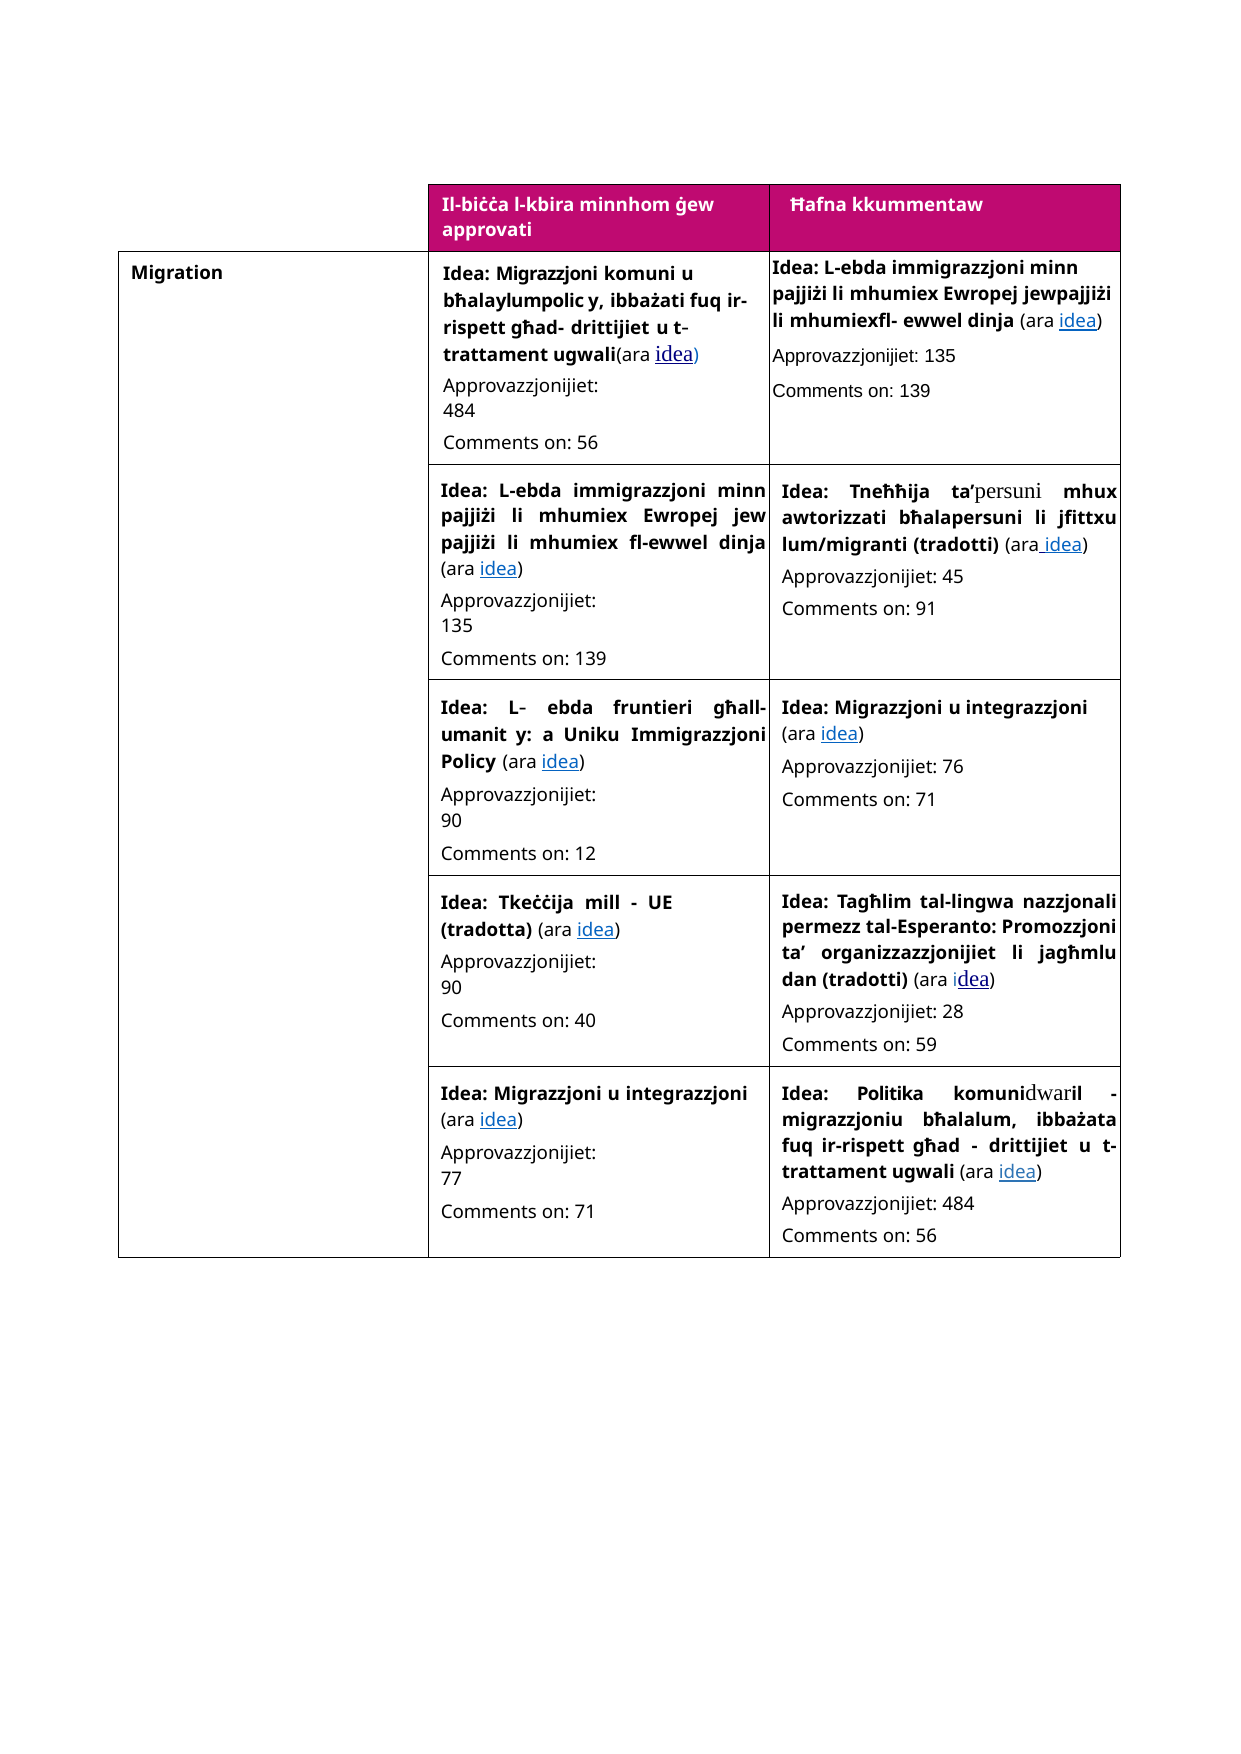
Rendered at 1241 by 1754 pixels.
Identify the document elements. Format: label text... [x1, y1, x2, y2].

table_cell Idea: L-ebda immigrazzjoni minn pajjiżi li mhumiex Ewropej jew pajjiżi li mhumiex fl-ewwel dinja (ara idea) Approvazzjonijiet: 135 Comments on: 139 [429, 465, 769, 679]
table_cell Idea: Politika komunidwaril - migrazzjoniu bħalalum, ibbażata fuq ir-rispett għad - drittijiet u t-trattament ugwali (ara idea) Approvazzjonijiet: 484 Comments on: 56 [770, 1067, 1120, 1257]
table_header [118, 184, 428, 251]
table_cell Idea: L- ebda fruntieri għall- umanit y: a Uniku Immigrazzjoni Policy (ara idea) Approvazzjonijiet: 90 Comments on: 12 [429, 680, 769, 874]
table_cell Idea: L-ebda immigrazzjoni minn pajjiżi li mhumiex Ewropej jewpajjiżi li mhumiexfl- ewwel dinja (ara idea) Approvazzjonijiet: 135 Comments on: 139 [770, 252, 1120, 464]
table_cell Idea: Tkeċċija mill - UE (tradotta) (ara idea) Approvazzjonijiet: 90 Comments on: 40 [429, 876, 769, 1066]
table_header [770, 185, 790, 251]
table_header Il-biċċa l-kbira minnhom ġew approvati [442, 185, 756, 251]
table_cell Idea: Tagħlim tal-lingwa nazzjonali permezz tal-Esperanto: Promozzjoni ta’ organizzazzjonijiet li jagħmlu dan (tradotti) (ara idea) Approvazzjonijiet: 28 Comments on: 59 [770, 876, 1120, 1066]
table_cell Idea: Tneħħija ta’persuni mhux awtorizzati bħalapersuni li jfittxu lum/migranti (tradotti) (ara idea) Approvazzjonijiet: 45 Comments on: 91 [770, 465, 1120, 679]
table_header [429, 185, 442, 251]
table_cell Idea: Migrazzjoni u integrazzjoni (ara idea) Approvazzjonijiet: 77 Comments on: 71 [429, 1067, 769, 1257]
table_cell Idea: Migrazzjoni komuni u bħalaylumpolic y, ibbażati fuq ir-rispett għad- drittijiet u t- trattament ugwali(ara idea) Approvazzjonijiet: 484 Comments on: 56 [429, 252, 769, 464]
table_header [1094, 185, 1120, 251]
table_cell Idea: Migrazzjoni u integrazzjoni (ara idea) Approvazzjonijiet: 76 Comments on: 71 [770, 680, 1120, 874]
table_header Ħafna kkummentaw [790, 185, 1094, 251]
table_cell Migration [119, 252, 428, 1257]
table_header [756, 185, 769, 251]
